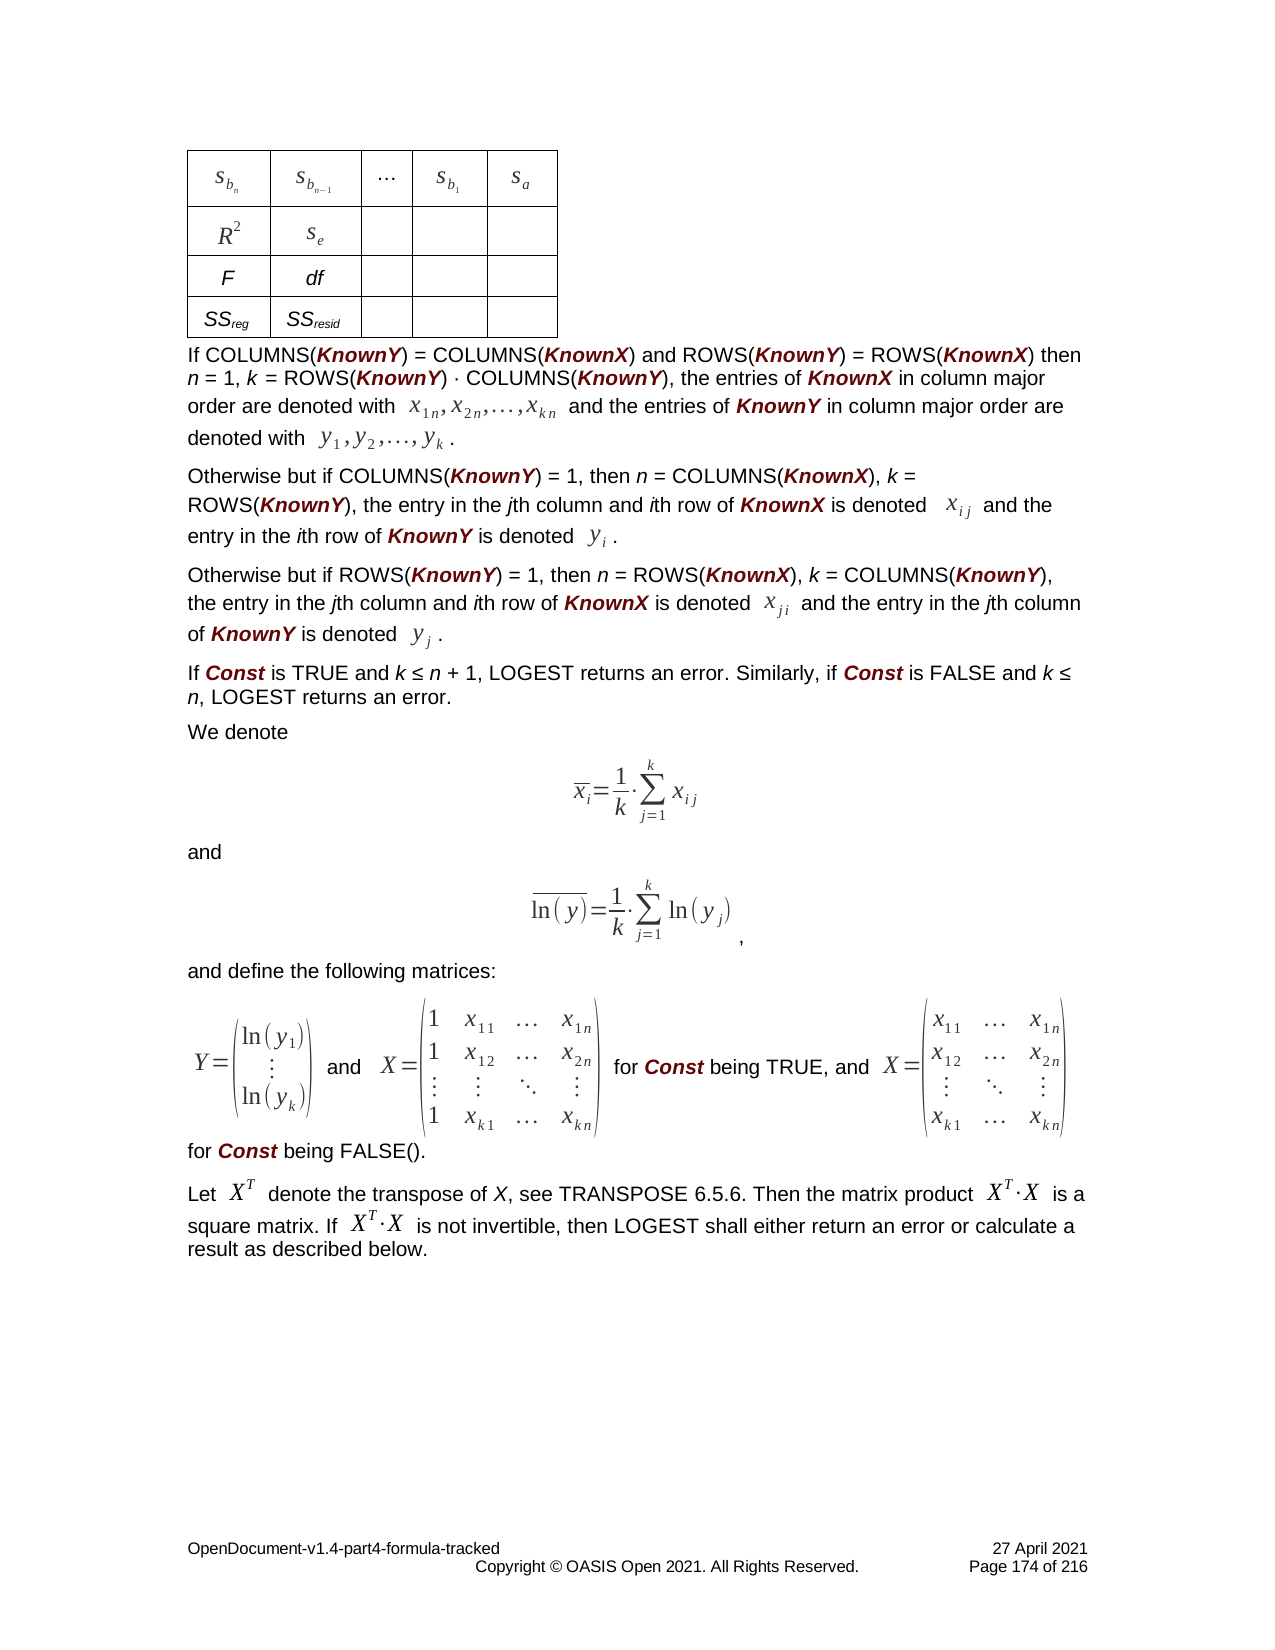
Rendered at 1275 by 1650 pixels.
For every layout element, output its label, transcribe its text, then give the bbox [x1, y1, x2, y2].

table_cell [362, 256, 412, 296]
table_cell SSreg [188, 297, 270, 337]
table_cell [413, 207, 487, 255]
table_cell [362, 297, 412, 337]
table_cell [271, 151, 361, 206]
text and for Const being TRUE, and for Const being FALSE(). [187, 996, 1088, 1163]
text Let denote the transpose of X, see TRANSPOSE 6.5.6. Then the matrix product is a square matrix. If is not invertible, then LOGEST shall either return an error or calculate a result as described below. [187, 1175, 1088, 1261]
text We denote [187, 721, 1088, 744]
table_cell [413, 256, 487, 296]
table_cell [488, 151, 557, 206]
table_cell df [271, 256, 361, 296]
table_cell [488, 297, 557, 337]
table_cell [413, 297, 487, 337]
table_cell [488, 207, 557, 255]
table_cell [362, 207, 412, 255]
table_cell F [188, 256, 270, 296]
table_cell [488, 256, 557, 296]
table_cell [188, 151, 270, 206]
text , [187, 876, 1088, 948]
table_cell [413, 151, 487, 206]
table_cell [188, 207, 270, 255]
text If Const is TRUE and k ≤ n + 1, LOGEST returns an error. Similarly, if Const is FALSE and k ≤ n, LOGEST returns an error. [187, 662, 1088, 709]
table_cell … [362, 151, 412, 206]
text Otherwise but if COLUMNS(KnownY) = 1, then n = COLUMNS(KnownX), k = ROWS(KnownY), the entry in the jth column and ith row of KnownX is denoted and the entry in the ith row of KnownY is denoted . [187, 465, 1088, 551]
table_cell [271, 207, 361, 255]
text and [187, 840, 1088, 864]
text Otherwise but if ROWS(KnownY) = 1, then n = ROWS(KnownX), k = COLUMNS(KnownY), the entry in the jth column and ith row of KnownX is denoted and the entry in the jth column of KnownY is denoted . [187, 563, 1088, 649]
text and define the following matrices: [187, 960, 1088, 983]
table_cell SSresid [271, 297, 361, 337]
text If COLUMNS(KnownY) = COLUMNS(KnownX) and ROWS(KnownY) = ROWS(KnownX) then n = 1, k = ROWS(KnownY) ∙ COLUMNS(KnownY), the entries of KnownX in column major order are denoted with and the entries of KnownY in column major order are denoted with . [187, 343, 1088, 453]
